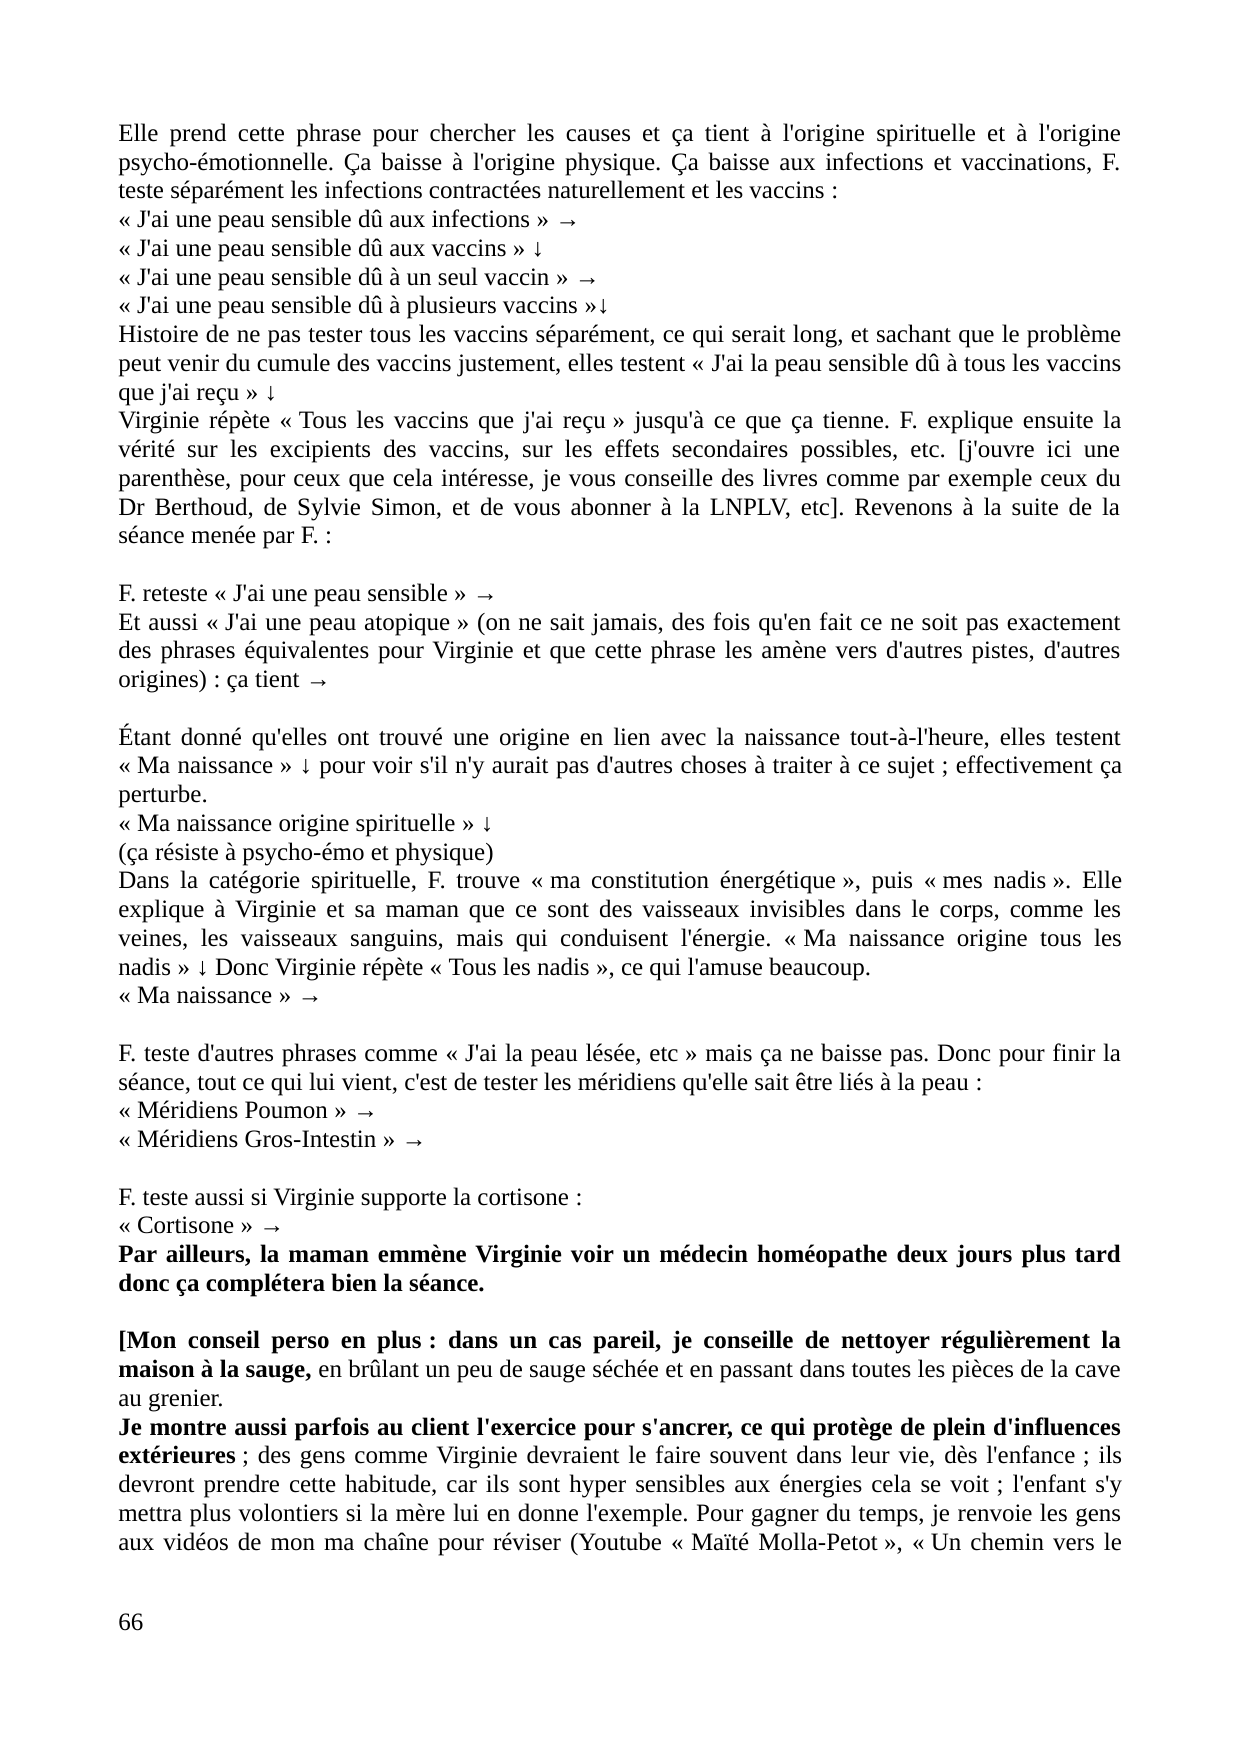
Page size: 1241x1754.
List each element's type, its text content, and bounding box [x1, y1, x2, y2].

text « Méridiens Poumon » → [118, 1096, 1122, 1124]
text F. teste aussi si Virginie supporte la cortisone : [118, 1182, 1122, 1211]
text « Méridiens Gros-Intestin » → [118, 1124, 1122, 1153]
text F. reteste « J'ai une peau sensible » → [118, 578, 1122, 607]
text « Cortisone » → [118, 1211, 1122, 1239]
text « J'ai une peau sensible dû à un seul vaccin » → [118, 262, 1122, 291]
text Histoire de ne pas tester tous les vaccins séparément, ce qui serait long, et sachant que le problème peut venir du cumule des vaccins justement, elles testent « J'ai la peau sensible dû à tous les vaccins que j'ai reçu » ↓ [118, 319, 1122, 406]
text Par ailleurs, la maman emmène Virginie voir un médecin homéopathe deux jours plus tard donc ça complétera bien la séance. [118, 1239, 1122, 1297]
text « Ma naissance origine spirituelle » ↓ [118, 808, 1122, 837]
text Elle prend cette phrase pour chercher les causes et ça tient à l'origine spirituelle et à l'origine psycho-émotionnelle. Ça baisse à l'origine physique. Ça baisse aux infections et vaccinations, F. teste séparément les infections contractées naturellement et les vaccins : [118, 118, 1122, 204]
text [Mon conseil perso en plus : dans un cas pareil, je conseille de nettoyer régulièrement la maison à la sauge, en brûlant un peu de sauge séchée et en passant dans toutes les pièces de la cave au grenier. [118, 1326, 1122, 1412]
text F. teste d'autres phrases comme « J'ai la peau lésée, etc » mais ça ne baisse pas. Donc pour finir la séance, tout ce qui lui vient, c'est de tester les méridiens qu'elle sait être liés à la peau : [118, 1038, 1122, 1096]
text « J'ai une peau sensible dû à plusieurs vaccins »↓ [118, 291, 1122, 319]
text Et aussi « J'ai une peau atopique » (on ne sait jamais, des fois qu'en fait ce ne soit pas exactement des phrases équivalentes pour Virginie et que cette phrase les amène vers d'autres pistes, d'autres origines) : ça tient → [118, 607, 1122, 693]
text Je montre aussi parfois au client l'exercice pour s'ancrer, ce qui protège de plein d'influences extérieures ; des gens comme Virginie devraient le faire souvent dans leur vie, dès l'enfance ; ils devront prendre cette habitude, car ils sont hyper sensibles aux énergies cela se voit ; l'enfant s'y mettra plus volontiers si la mère lui en donne l'exemple. Pour gagner du temps, je renvoie les gens aux vidéos de mon ma chaîne pour réviser (Youtube « Maïté Molla-Petot », « Un chemin vers le [118, 1412, 1122, 1556]
text « J'ai une peau sensible dû aux vaccins » ↓ [118, 233, 1122, 262]
text Dans la catégorie spirituelle, F. trouve « ma constitution énergétique », puis « mes nadis ». Elle explique à Virginie et sa maman que ce sont des vaisseaux invisibles dans le corps, comme les veines, les vaisseaux sanguins, mais qui conduisent l'énergie. « Ma naissance origine tous les nadis » ↓ Donc Virginie répète « Tous les nadis », ce qui l'amuse beaucoup. [118, 866, 1122, 981]
text (ça résiste à psycho-émo et physique) [118, 837, 1122, 866]
text « J'ai une peau sensible dû aux infections » → [118, 204, 1122, 233]
text Étant donné qu'elles ont trouvé une origine en lien avec la naissance tout-à-l'heure, elles testent « Ma naissance » ↓ pour voir s'il n'y aurait pas d'autres choses à traiter à ce sujet ; effectivement ça perturbe. [118, 722, 1122, 808]
text Virginie répète « Tous les vaccins que j'ai reçu » jusqu'à ce que ça tienne. F. explique ensuite la vérité sur les excipients des vaccins, sur les effets secondaires possibles, etc. [j'ouvre ici une parenthèse, pour ceux que cela intéresse, je vous conseille des livres comme par exemple ceux du Dr Berthoud, de Sylvie Simon, et de vous abonner à la LNPLV, etc]. Revenons à la suite de la séance menée par F. : [118, 406, 1122, 549]
text « Ma naissance » → [118, 981, 1122, 1009]
